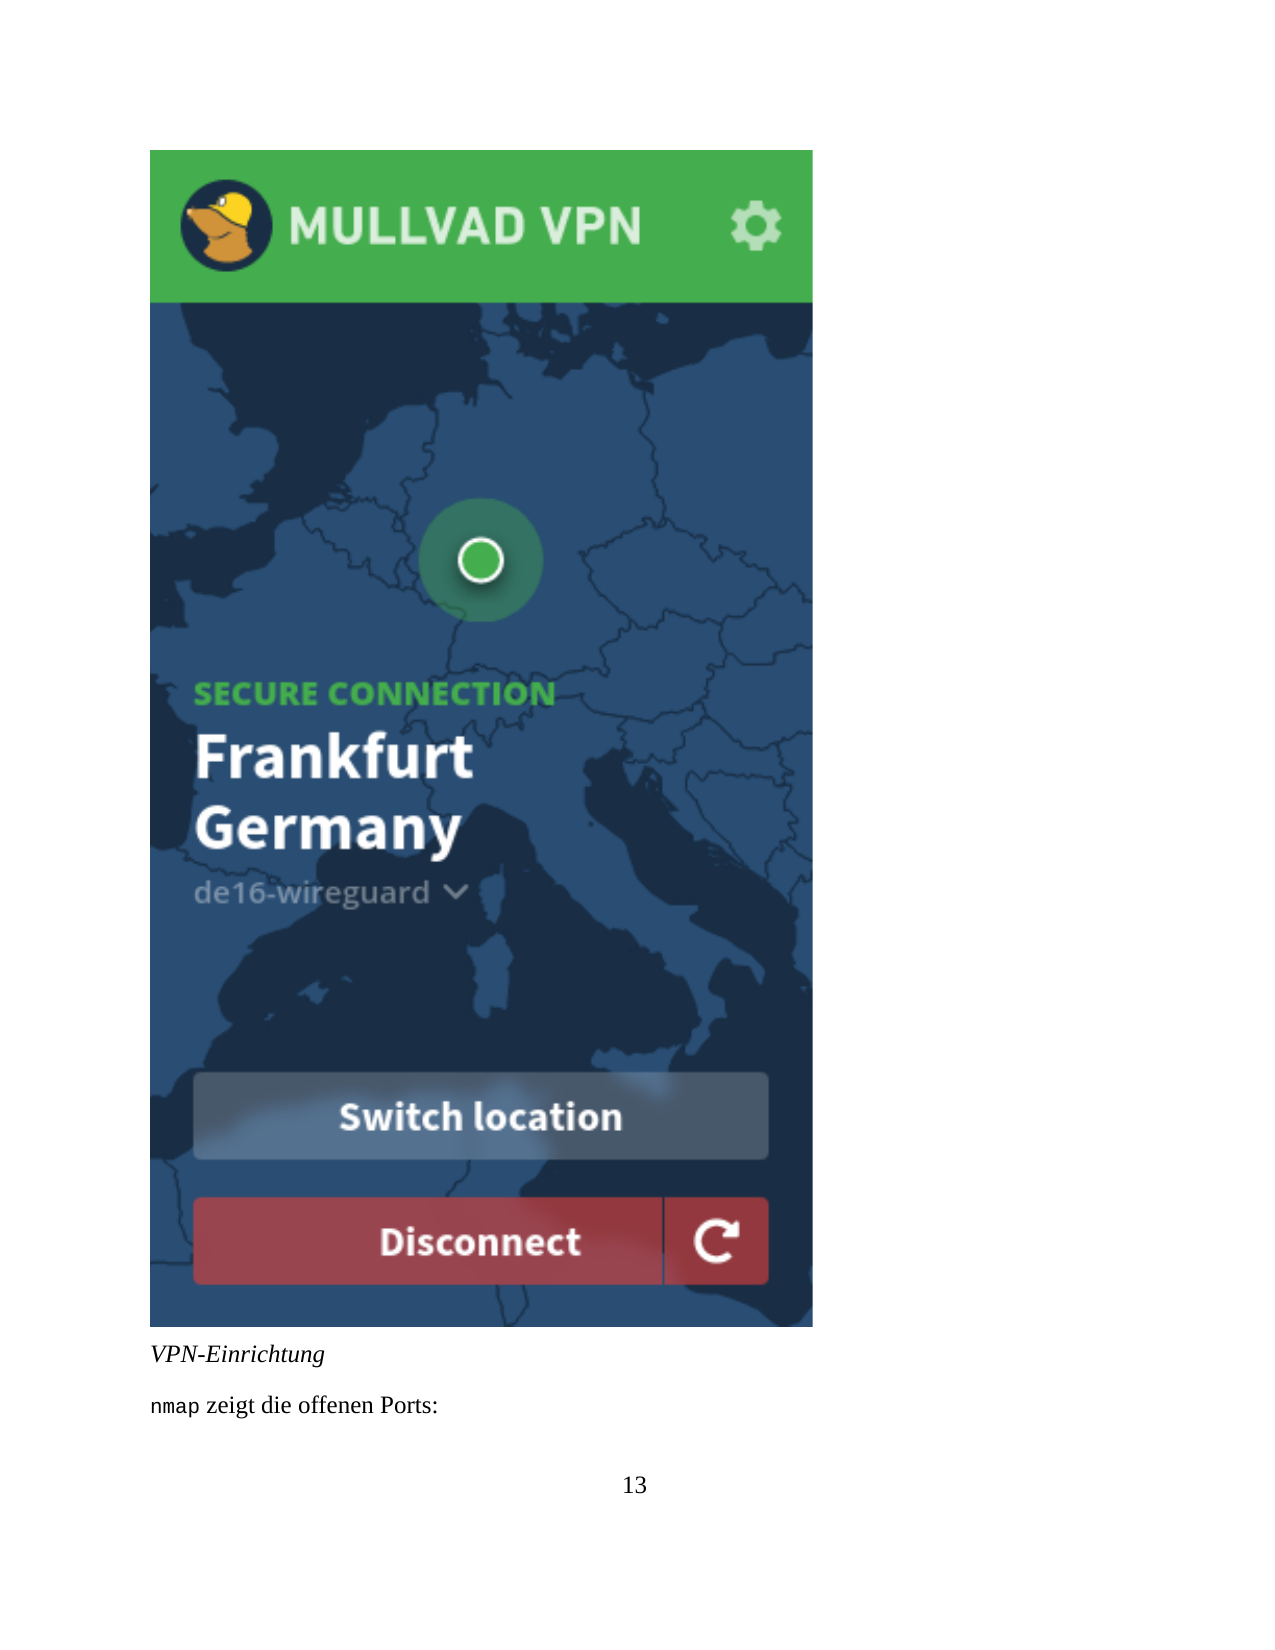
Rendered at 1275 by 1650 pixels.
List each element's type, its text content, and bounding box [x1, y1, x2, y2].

text nmap zeigt die offenen Ports: [150, 1390, 1125, 1419]
picture [150, 150, 813, 1327]
text VPN-Einrichtung [150, 1339, 1125, 1368]
